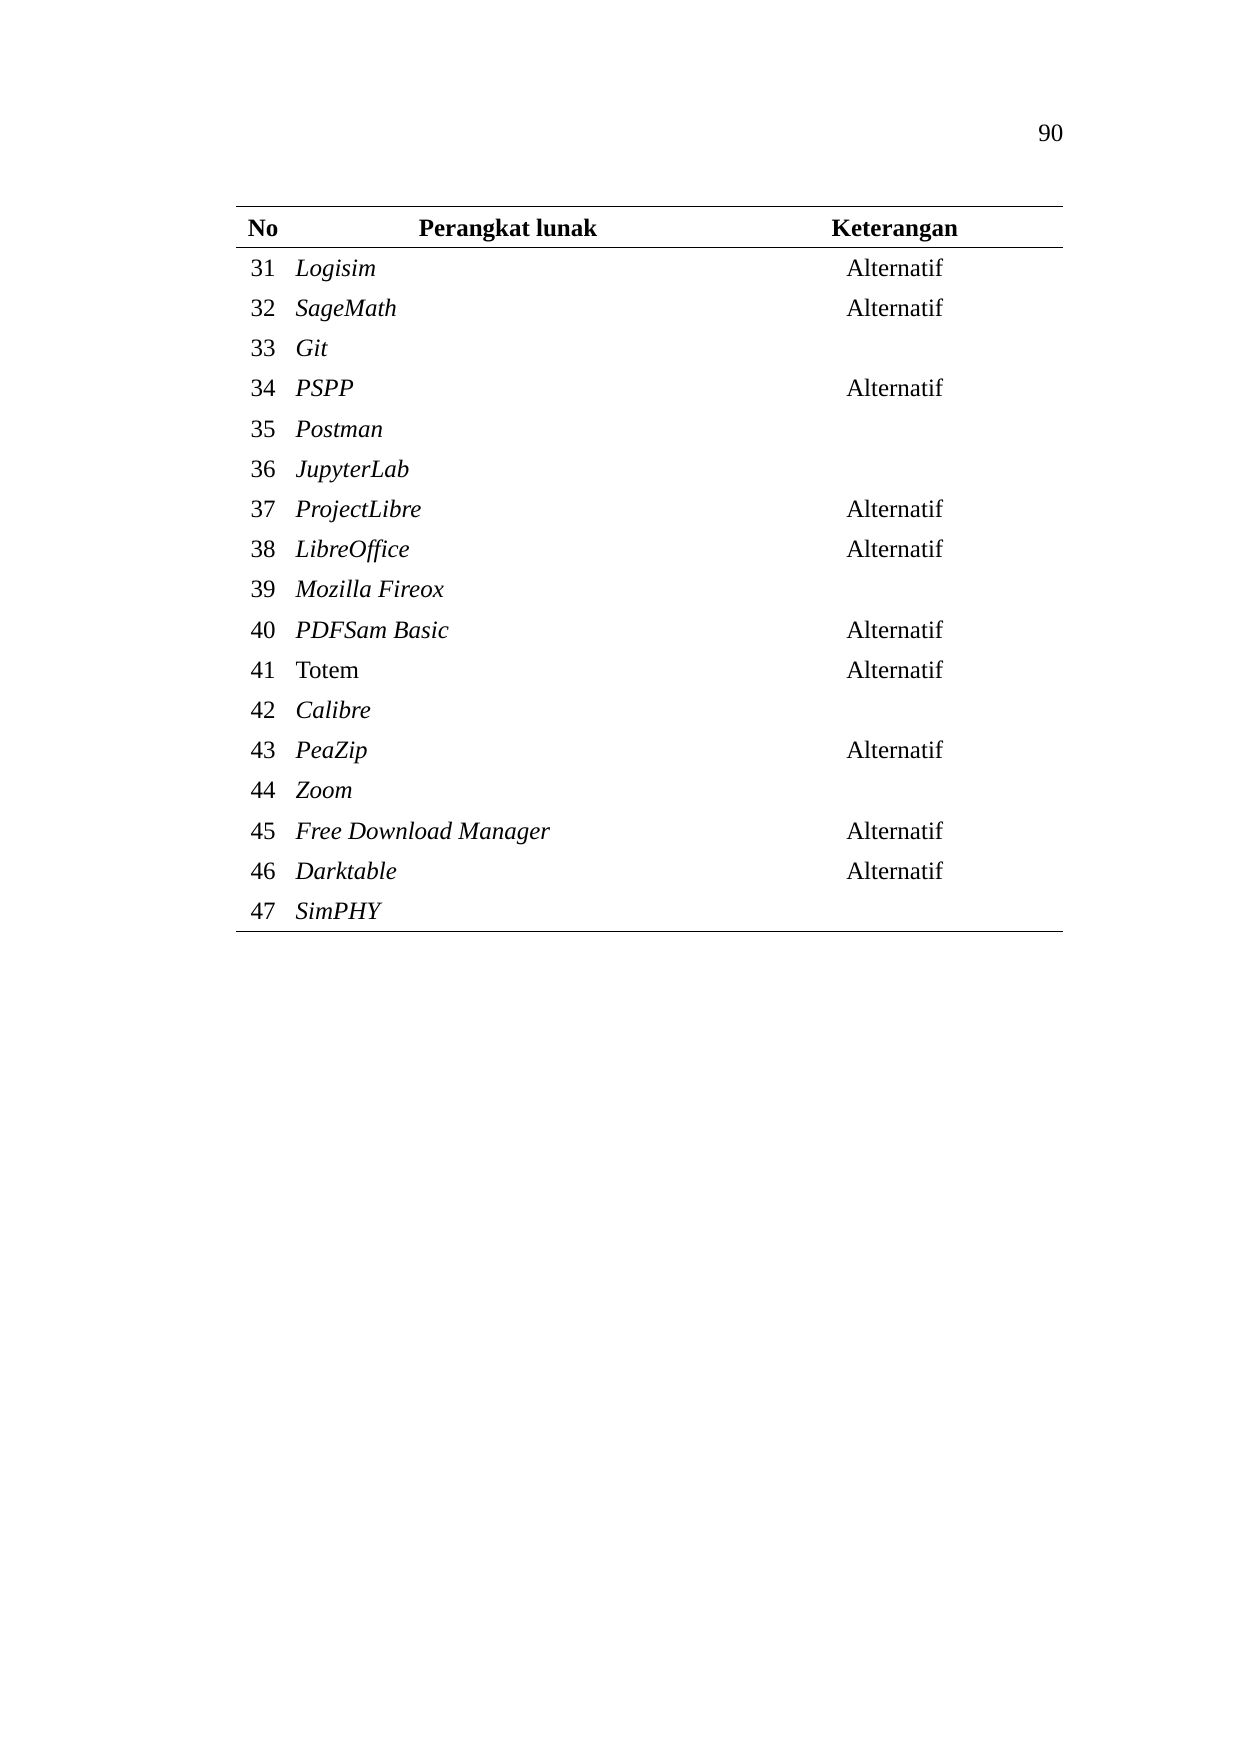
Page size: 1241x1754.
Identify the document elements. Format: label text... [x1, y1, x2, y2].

table_cell Mozilla Fireox [290, 569, 726, 609]
table_cell 35 [236, 408, 289, 448]
table_cell [726, 448, 1063, 488]
table_cell 43 [236, 730, 289, 770]
table_header Keterangan [726, 207, 1063, 247]
table_cell Alternatif [726, 730, 1063, 770]
table_cell 31 [236, 248, 289, 287]
table_cell Zoom [290, 770, 726, 810]
table_cell Alternatif [726, 609, 1063, 649]
table_cell PSPP [290, 368, 726, 408]
table_cell SimPHY [290, 891, 726, 931]
table_cell 47 [236, 891, 289, 931]
table_cell 39 [236, 569, 289, 609]
table_cell [726, 569, 1063, 609]
table_cell ProjectLibre [290, 489, 726, 529]
table_cell [726, 891, 1063, 931]
table_cell [726, 408, 1063, 448]
table_cell Alternatif [726, 810, 1063, 850]
table_cell 36 [236, 448, 289, 488]
table_cell Alternatif [726, 368, 1063, 408]
table_cell Alternatif [726, 529, 1063, 569]
table_cell [726, 690, 1063, 730]
table_cell 45 [236, 810, 289, 850]
table_cell Alternatif [726, 649, 1063, 689]
table_cell Calibre [290, 690, 726, 730]
table_cell Alternatif [726, 288, 1063, 328]
table_cell PDFSam Basic [290, 609, 726, 649]
table_cell 41 [236, 649, 289, 689]
table_cell 34 [236, 368, 289, 408]
table_cell Free Download Manager [290, 810, 726, 850]
table_cell JupyterLab [290, 448, 726, 488]
table_cell [726, 770, 1063, 810]
table_cell [726, 328, 1063, 368]
table_cell Alternatif [726, 850, 1063, 891]
table_cell PeaZip [290, 730, 726, 770]
table_cell Darktable [290, 850, 726, 891]
table_cell Totem [290, 649, 726, 689]
table_cell Alternatif [726, 489, 1063, 529]
table_cell 42 [236, 690, 289, 730]
table_cell 38 [236, 529, 289, 569]
table_header No [236, 207, 289, 247]
table_cell 40 [236, 609, 289, 649]
table_cell Git [290, 328, 726, 368]
table_cell Logisim [290, 248, 726, 287]
table_cell LibreOffice [290, 529, 726, 569]
table_cell Alternatif [726, 248, 1063, 287]
table_cell 46 [236, 850, 289, 891]
table_header Perangkat lunak [290, 207, 726, 247]
table_cell Postman [290, 408, 726, 448]
table_cell 33 [236, 328, 289, 368]
table_cell SageMath [290, 288, 726, 328]
table_cell 32 [236, 288, 289, 328]
table_cell 37 [236, 489, 289, 529]
table_cell 44 [236, 770, 289, 810]
